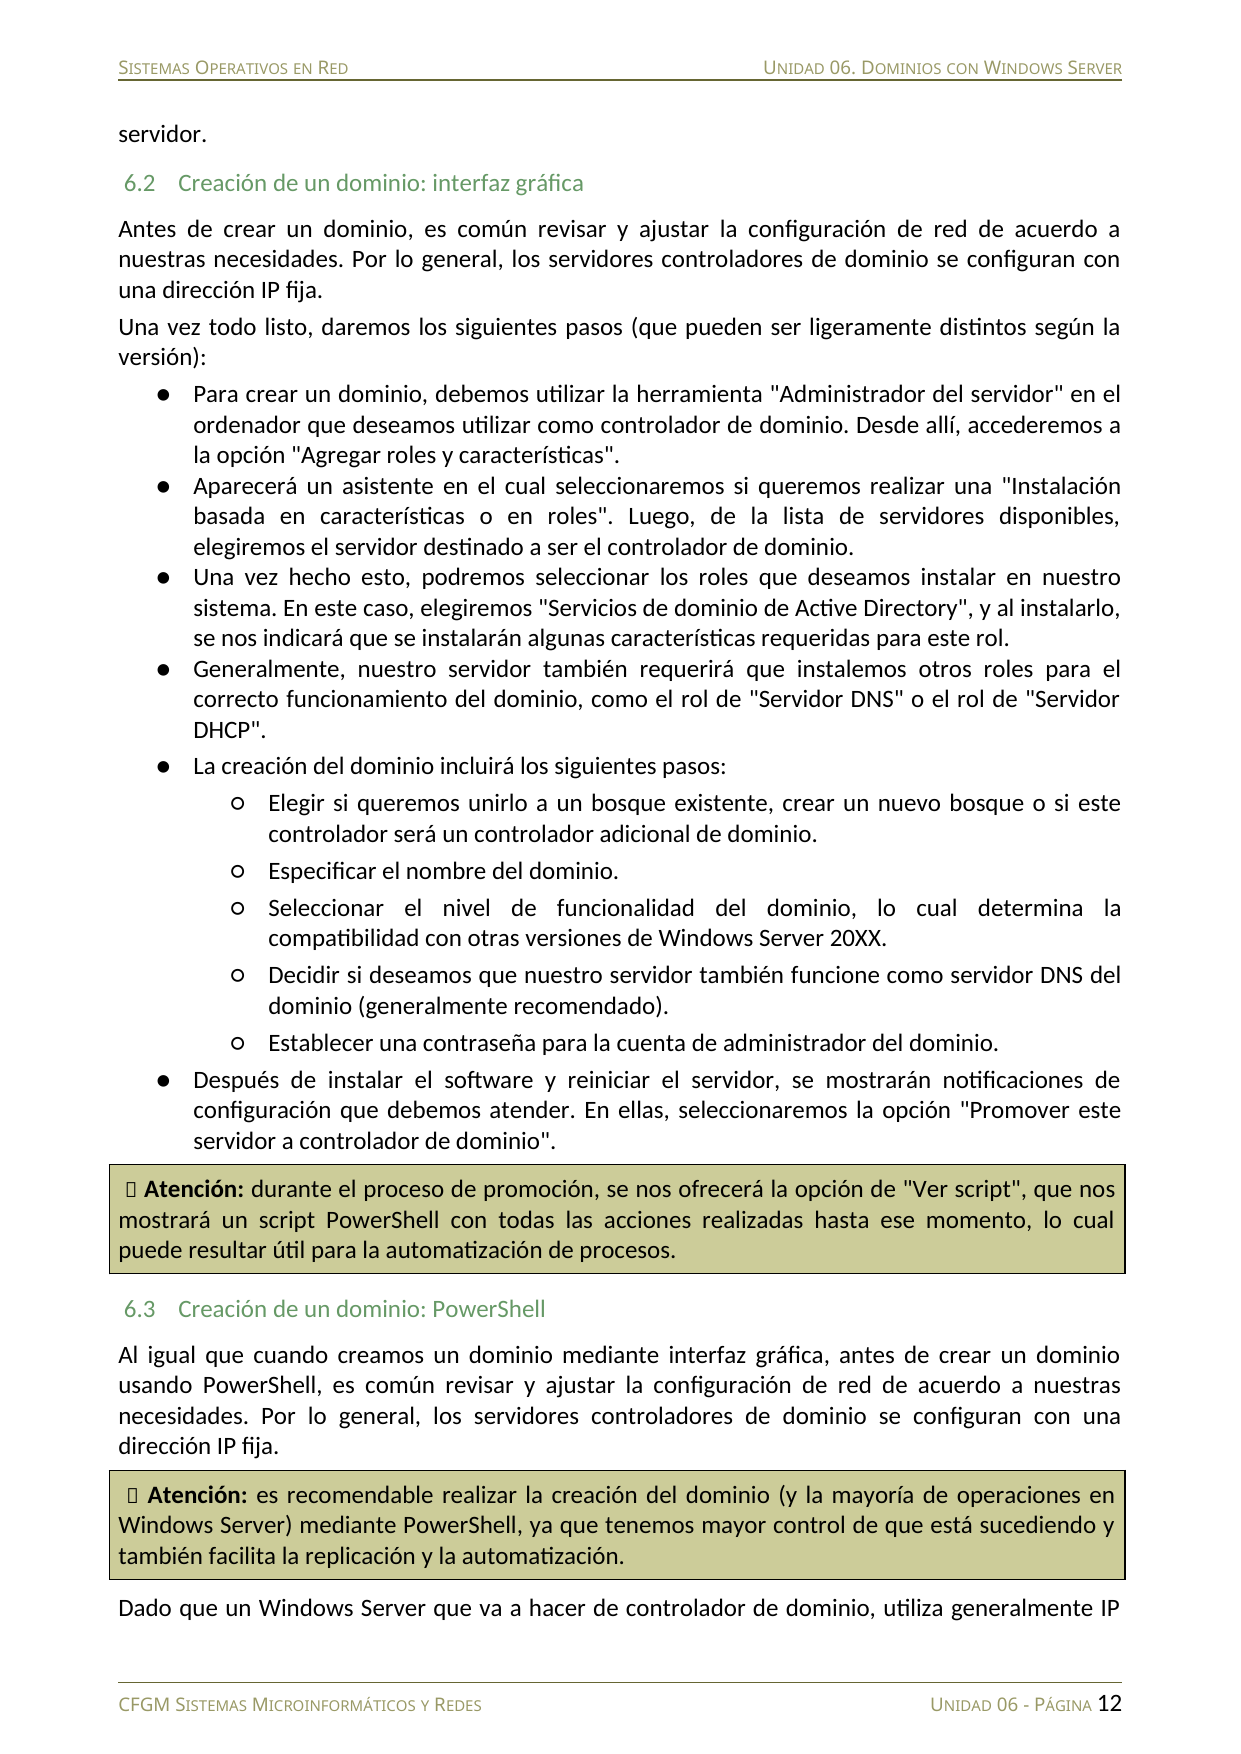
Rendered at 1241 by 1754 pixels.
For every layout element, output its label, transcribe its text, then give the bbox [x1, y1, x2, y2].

subtitle Creación de un dominio: interfaz gráfica [118, 167, 1122, 198]
text servidor. [118, 118, 1122, 148]
list Generalmente, nuestro servidor también requerirá que instalemos otros roles para el correcto funcionamiento del dominio, como el rol de "Servidor DNS" o el rol de "Servidor DHCP". [156, 653, 1122, 744]
text ❕ Atención: es recomendable realizar la creación del dominio (y la mayoría de operaciones en Windows Server) mediante PowerShell, ya que tenemos mayor control de que está sucediendo y también facilita la replicación y la automatización. [110, 1471, 1124, 1579]
list Una vez hecho esto, podremos seleccionar los roles que deseamos instalar en nuestro sistema. En este caso, elegiremos "Servicios de dominio de Active Directory", y al instalarlo, se nos indicará que se instalarán algunas características requeridas para este rol. [156, 561, 1122, 653]
list Elegir si queremos unirlo a un bosque existente, crear un nuevo bosque o si este controlador será un controlador adicional de dominio. [231, 787, 1122, 848]
subtitle Creación de un dominio: PowerShell [118, 1293, 1122, 1324]
text Una vez todo listo, daremos los siguientes pasos (que pueden ser ligeramente distintos según la versión): [118, 311, 1122, 372]
list Seleccionar el nivel de funcionalidad del dominio, lo cual determina la compatibilidad con otras versiones de Windows Server 20XX. [231, 892, 1122, 953]
text Dado que un Windows Server que va a hacer de controlador de dominio, utiliza generalmente IP [118, 1592, 1122, 1622]
text ❕ Atención: durante el proceso de promoción, se nos ofrecerá la opción de "Ver script", que nos mostrará un script PowerShell con todas las acciones realizadas hasta ese momento, lo cual puede resultar útil para la automatización de procesos. [110, 1165, 1124, 1273]
list Establecer una contraseña para la cuenta de administrador del dominio. [231, 1027, 1122, 1057]
list Después de instalar el software y reiniciar el servidor, se mostrarán notificaciones de configuración que debemos atender. En ellas, seleccionaremos la opción "Promover este servidor a controlador de dominio". [156, 1064, 1122, 1155]
list Decidir si deseamos que nuestro servidor también funcione como servidor DNS del dominio (generalmente recomendado). [231, 959, 1122, 1020]
list Aparecerá un asistente en el cual seleccionaremos si queremos realizar una "Instalación basada en características o en roles". Luego, de la lista de servidores disponibles, elegiremos el servidor destinado a ser el controlador de dominio. [156, 470, 1122, 561]
list La creación del dominio incluirá los siguientes pasos: [156, 750, 1122, 781]
text Antes de crear un dominio, es común revisar y ajustar la configuración de red de acuerdo a nuestras necesidades. Por lo general, los servidores controladores de dominio se configuran con una dirección IP fija. [118, 213, 1122, 304]
text Al igual que cuando creamos un dominio mediante interfaz gráfica, antes de crear un dominio usando PowerShell, es común revisar y ajustar la configuración de red de acuerdo a nuestras necesidades. Por lo general, los servidores controladores de dominio se configuran con una dirección IP fija. [118, 1339, 1122, 1461]
list Para crear un dominio, debemos utilizar la herramienta "Administrador del servidor" en el ordenador que deseamos utilizar como controlador de dominio. Desde allí, accederemos a la opción "Agregar roles y características". [156, 378, 1122, 470]
list Especificar el nombre del dominio. [231, 855, 1122, 885]
